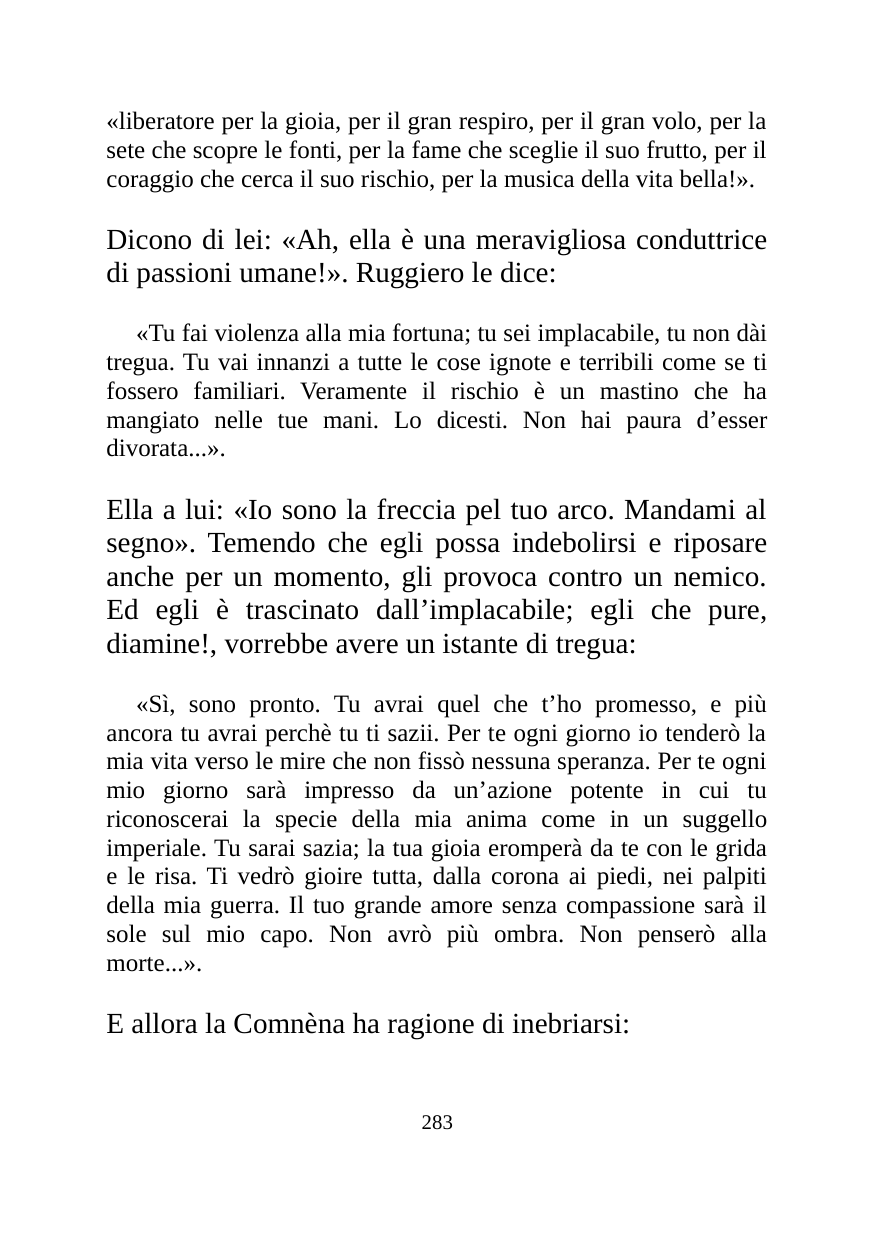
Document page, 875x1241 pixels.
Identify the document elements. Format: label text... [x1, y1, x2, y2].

text «Tu fai violenza alla mia fortuna; tu sei implacabile, tu non dài tregua. Tu vai innanzi a tutte le cose ignote e terribili come se ti fossero familiari. Veramente il rischio è un mastino che ha mangiato nelle tue mani. Lo dicesti. Non hai paura d’esser divorata...». [106, 318, 768, 462]
text Dicono di lei: «Ah, ella è una meravigliosa conduttrice di passioni umane!». Ruggiero le dice: [106, 222, 768, 289]
text «Sì, sono pronto. Tu avrai quel che t’ho promesso, e più ancora tu avrai perchè tu ti sazii. Per te ogni giorno io tenderò la mia vita verso le mire che non fissò nessuna speranza. Per te ogni mio giorno sarà impresso da un’azione potente in cui tu riconoscerai la specie della mia anima come in un suggello imperiale. Tu sarai sazia; la tua gioia eromperà da te con le grida e le risa. Ti vedrò gioire tutta, dalla corona ai piedi, nei palpiti della mia guerra. Il tuo grande amore senza compassione sarà il sole sul mio capo. Non avrò più ombra. Non penserò alla morte...». [106, 689, 768, 976]
text Ella a lui: «Io sono la freccia pel tuo arco. Mandami al segno». Temendo che egli possa indebolirsi e riposare anche per un momento, gli provoca contro un nemico. Ed egli è trascinato dall’implacabile; egli che pure, diamine!, vorrebbe avere un istante di tregua: [106, 492, 768, 659]
text E allora la Comnèna ha ragione di inebriarsi: [106, 1006, 768, 1039]
text «liberatore per la gioia, per il gran respiro, per il gran volo, per la sete che scopre le fonti, per la fame che sceglie il suo frutto, per il coraggio che cerca il suo rischio, per la musica della vita bella!». [106, 106, 768, 192]
